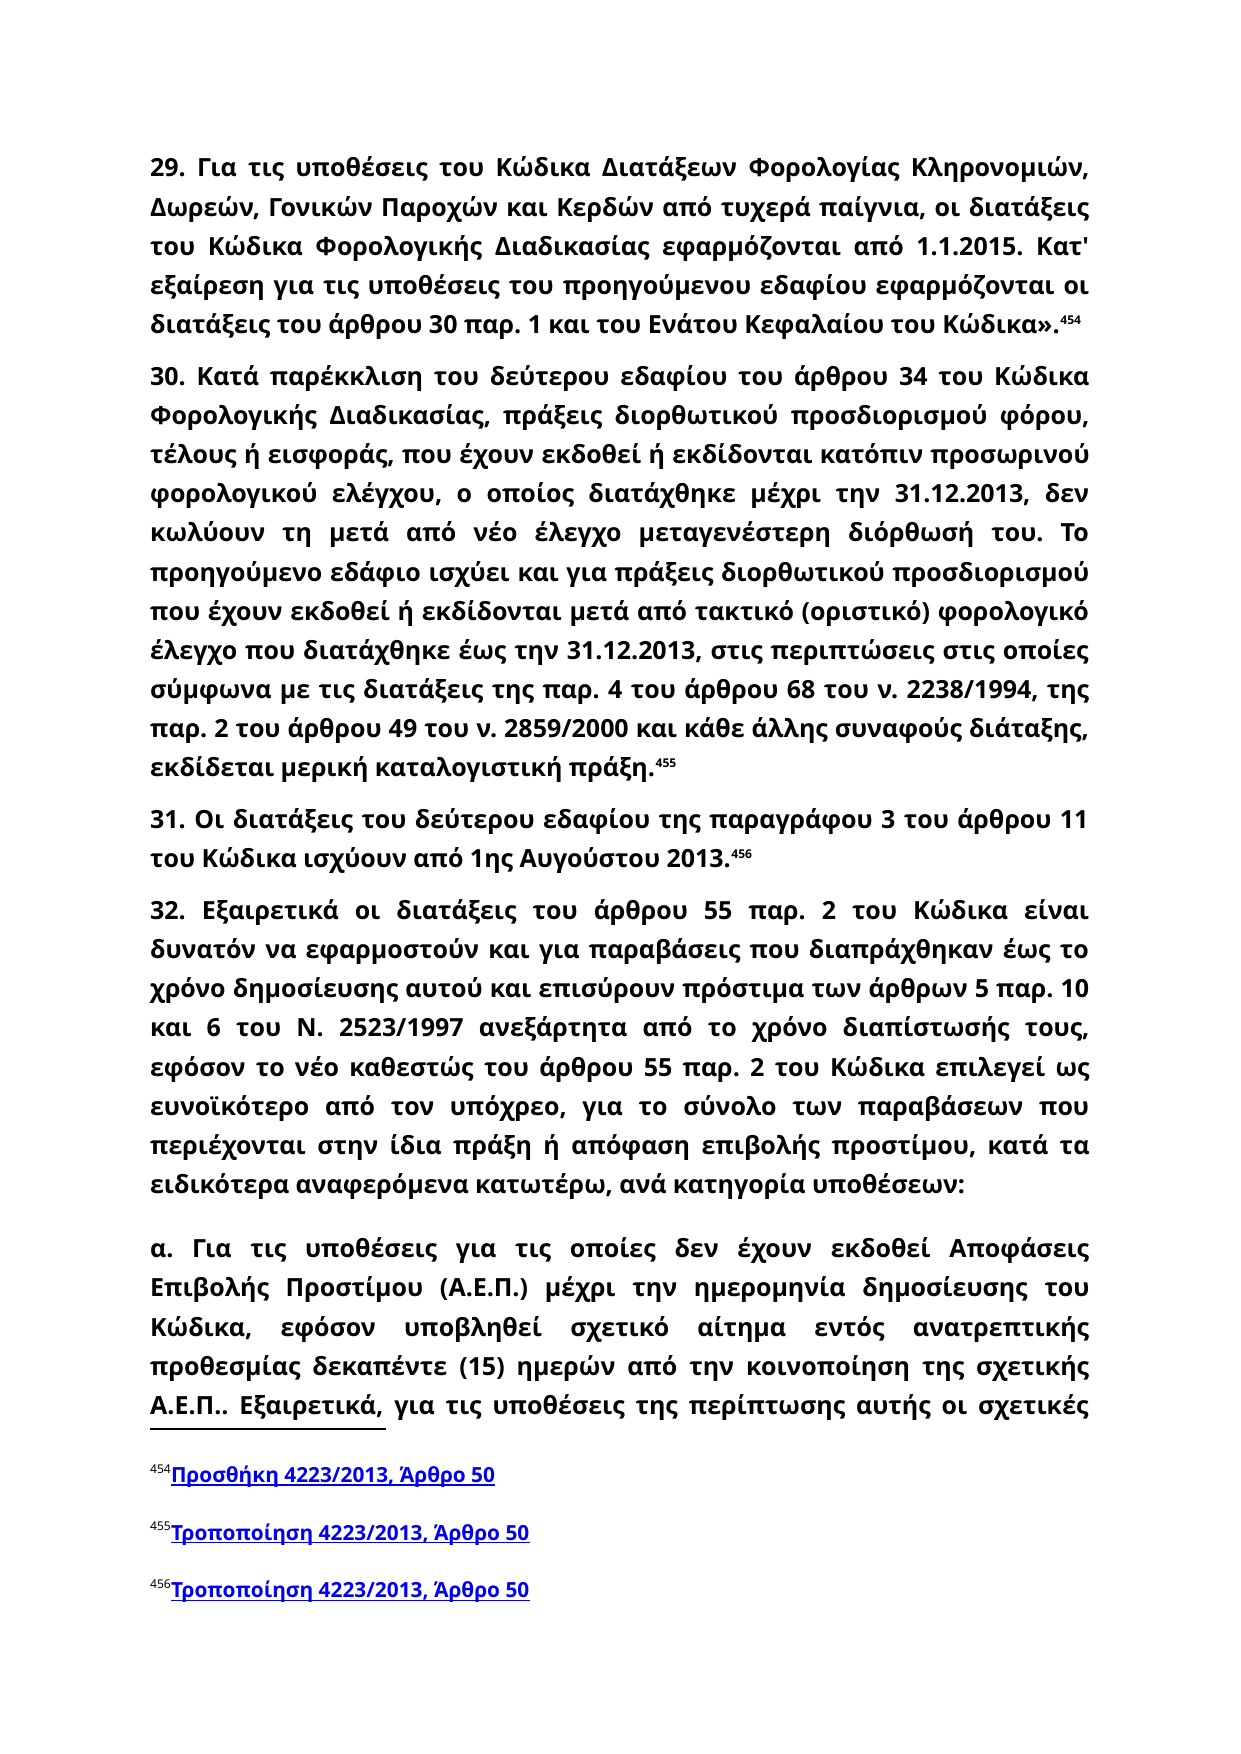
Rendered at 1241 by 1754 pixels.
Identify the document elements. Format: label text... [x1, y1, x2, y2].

text 32. Εξαιρετικά οι διατάξεις του άρθρου 55 παρ. 2 του Κώδικα είναι δυνατόν να εφαρμοστούν και για παραβάσεις που διαπράχθηκαν έως το χρόνο δημοσίευσης αυτού και επισύρουν πρόστιμα των άρθρων 5 παρ. 10 και 6 του Ν. 2523/1997 ανεξάρτητα από το χρόνο διαπίστωσής τους, εφόσον το νέο καθεστώς του άρθρου 55 παρ. 2 του Κώδικα επιλεγεί ως ευνοϊκότερο από τον υπόχρεο, για το σύνολο των παραβάσεων που περιέχονται στην ίδια πράξη ή απόφαση επιβολής προστίμου, κατά τα ειδικότερα αναφερόμενα κατωτέρω, ανά κατηγορία υποθέσεων: [150, 892, 1090, 1201]
text 30. Κατά παρέκκλιση του δεύτερου εδαφίου του άρθρου 34 του Κώδικα Φορολογικής Διαδικασίας, πράξεις διορθωτικού προσδιορισμού φόρου, τέλους ή εισφοράς, που έχουν εκδοθεί ή εκδίδονται κατόπιν προσωρινού φορολογικού ελέγχου, ο οποίος διατάχθηκε μέχρι την 31.12.2013, δεν κωλύουν τη μετά από νέο έλεγχο μεταγενέστερη διόρθωσή του. Το προηγούμενο εδάφιο ισχύει και για πράξεις διορθωτικού προσδιορισμού που έχουν εκδοθεί ή εκδίδονται μετά από τακτικό (οριστικό) φορολογικό έλεγχο που διατάχθηκε έως την 31.12.2013, στις περιπτώσεις στις οποίες σύμφωνα με τις διατάξεις της παρ. 4 του άρθρου 68 του ν. 2238/1994, της παρ. 2 του άρθρου 49 του ν. 2859/2000 και κάθε άλλης συναφούς διάταξης, εκδίδεται μερική καταλογιστική πράξη. [150, 358, 1090, 784]
text 29. Για τις υποθέσεις του Κώδικα Διατάξεων Φορολογίας Κληρονομιών, Δωρεών, Γονικών Παροχών και Κερδών από τυχερά παίγνια, οι διατάξεις του Κώδικα Φορολογικής Διαδικασίας εφαρμόζονται από 1.1.2015. Κατ' εξαίρεση για τις υποθέσεις του προηγούμενου εδαφίου εφαρμόζονται οι διατάξεις του άρθρου 30 παρ. 1 και του Ενάτου Κεφαλαίου του Κώδικα». [150, 150, 1090, 341]
text 31. Οι διατάξεις του δεύτερου εδαφίου της παραγράφου 3 του άρθρου 11 του Κώδικα ισχύουν από 1ης Αυγούστου 2013. [150, 802, 1090, 875]
text α. Για τις υποθέσεις για τις οποίες δεν έχουν εκδοθεί Αποφάσεις Επιβολής Προστίμου (Α.Ε.Π.) μέχρι την ημερομηνία δημοσίευσης του Κώδικα, εφόσον υποβληθεί σχετικό αίτημα εντός ανατρεπτικής προθεσμίας δεκαπέντε (15) ημερών από την κοινοποίηση της σχετικής Α.Ε.Π.. Εξαιρετικά, για τις υποθέσεις της περίπτωσης αυτής οι σχετικές [150, 1231, 1090, 1422]
text Προσθήκη 4223/2013, Άρθρο 50 [150, 1460, 1090, 1489]
text Τροποποίηση 4223/2013, Άρθρο 50 [150, 1576, 1090, 1604]
text Τροποποίηση 4223/2013, Άρθρο 50 [150, 1518, 1090, 1546]
